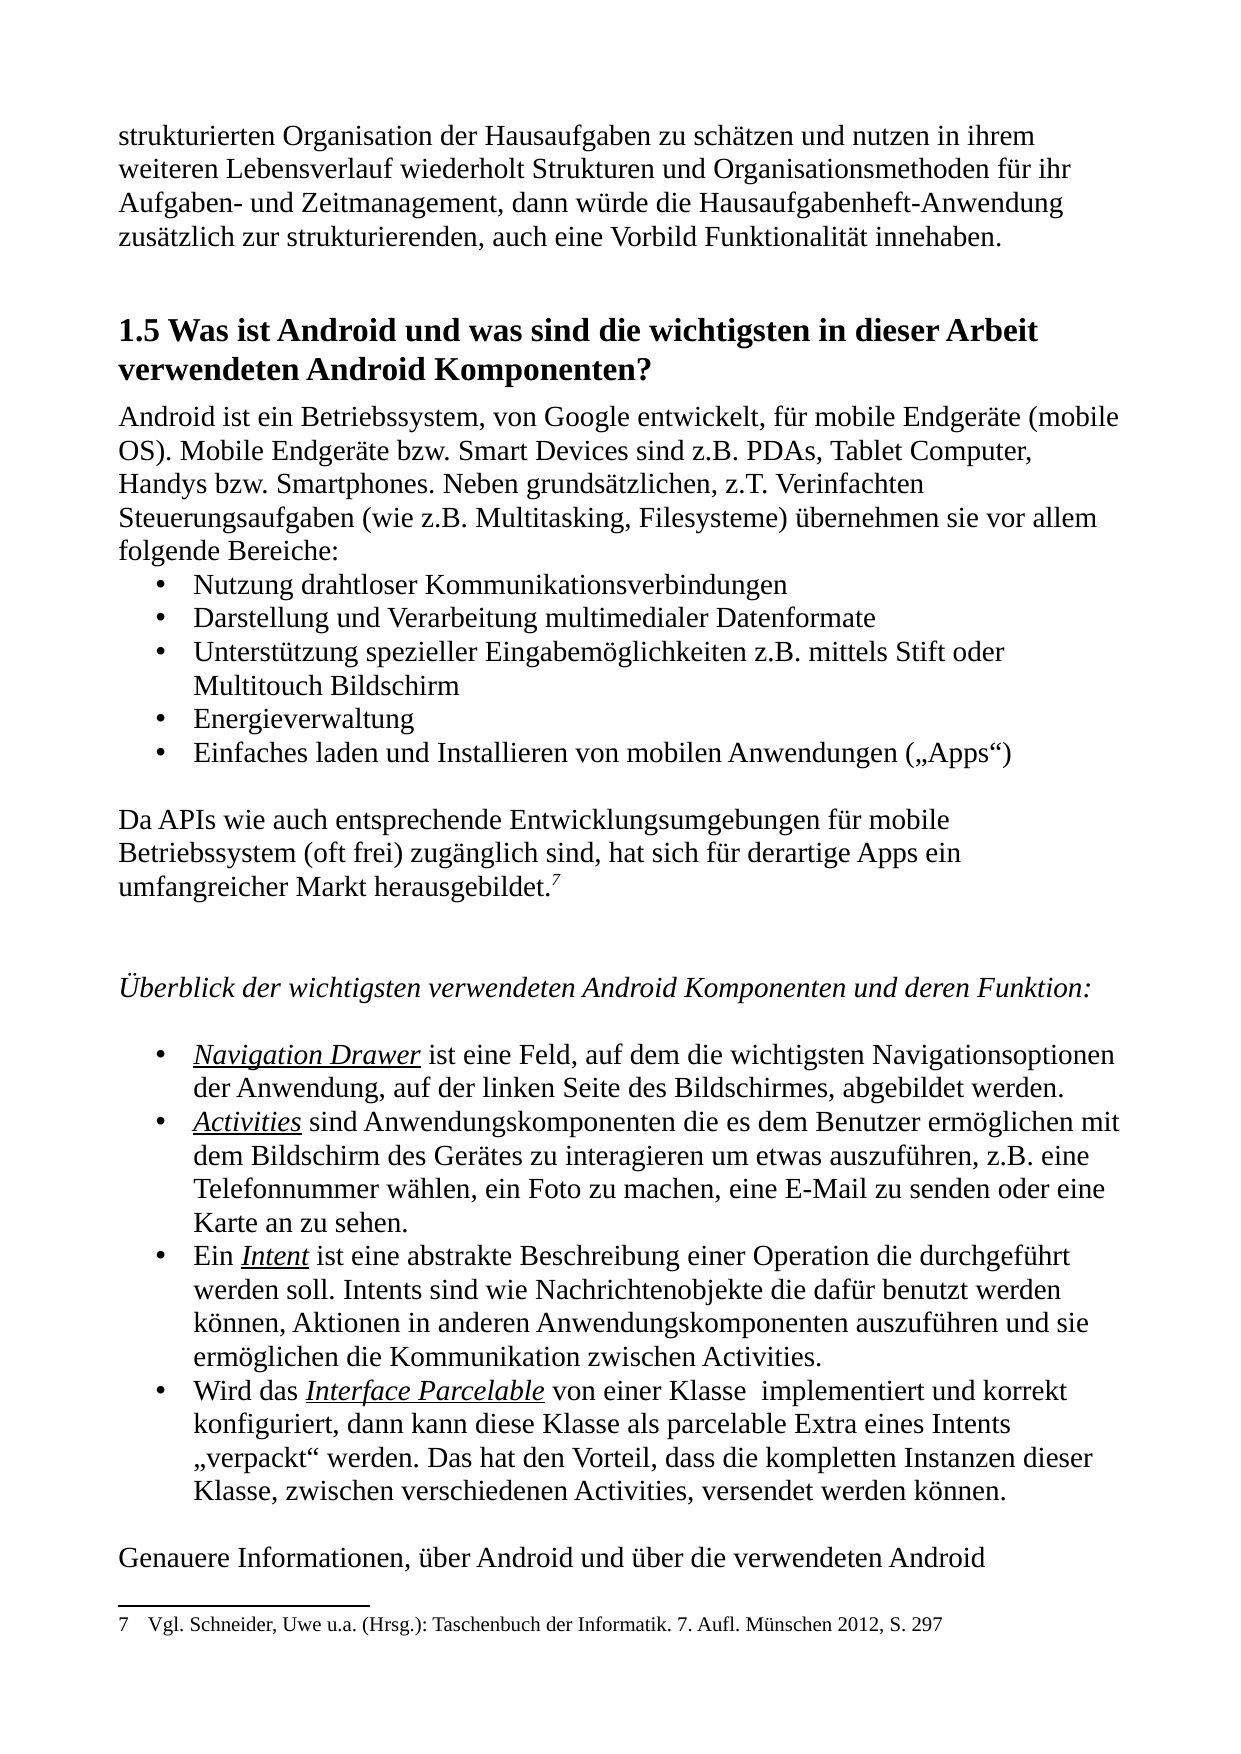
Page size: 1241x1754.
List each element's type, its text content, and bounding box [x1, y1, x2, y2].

list Wird das Interface Parcelable von einer Klasse implementiert und korrekt konfiguriert, dann kann diese Klasse als parcelable Extra eines Intents „verpackt“ werden. Das hat den Vorteil, dass die kompletten Instanzen dieser Klasse, zwischen verschiedenen Activities, versendet werden können. [156, 1373, 1122, 1507]
list Navigation Drawer ist eine Feld, auf dem die wichtigsten Navigationsoptionen der Anwendung, auf der linken Seite des Bildschirmes, abgebildet werden. [156, 1037, 1122, 1104]
text Überblick der wichtigsten verwendeten Android Komponenten und deren Funktion: [118, 970, 1122, 1003]
list Einfaches laden und Installieren von mobilen Anwendungen („Apps“) [156, 735, 1122, 768]
list Ein Intent ist eine abstrakte Beschreibung einer Operation die durchgeführt werden soll. Intents sind wie Nachrichtenobjekte die dafür benutzt werden können, Aktionen in anderen Anwendungskomponenten auszuführen und sie ermöglichen die Kommunikation zwischen Activities. [156, 1238, 1122, 1373]
text Vgl. Schneider, Uwe u.a. (Hrsg.): Taschenbuch der Informatik. 7. Aufl. Münschen 2012, S. 297 [118, 1612, 1122, 1636]
list Energieverwaltung [156, 701, 1122, 735]
text strukturierten Organisation der Hausaufgaben zu schätzen und nutzen in ihrem weiteren Lebensverlauf wiederholt Strukturen und Organisationsmethoden für ihr Aufgaben- und Zeitmanagement, dann würde die Hausaufgabenheft-Anwendung zusätzlich zur strukturierenden, auch eine Vorbild Funktionalität innehaben. [118, 118, 1122, 252]
list Nutzung drahtloser Kommunikationsverbindungen [156, 567, 1122, 600]
list Activities sind Anwendungskomponenten die es dem Benutzer ermöglichen mit dem Bildschirm des Gerätes zu interagieren um etwas auszuführen, z.B. eine Telefonnummer wählen, ein Foto zu machen, eine E-Mail zu senden oder eine Karte an zu sehen. [156, 1104, 1122, 1238]
subtitle 1.5 Was ist Android und was sind die wichtigsten in dieser Arbeit verwendeten Android Komponenten? [118, 311, 1122, 387]
text Genauere Informationen, über Android und über die verwendeten Android [118, 1540, 1122, 1574]
list Darstellung und Verarbeitung multimedialer Datenformate [156, 600, 1122, 634]
list Unterstützung spezieller Eingabemöglichkeiten z.B. mittels Stift oder Multitouch Bildschirm [156, 634, 1122, 701]
text Android ist ein Betriebssystem, von Google entwickelt, für mobile Endgeräte (mobile OS). Mobile Endgeräte bzw. Smart Devices sind z.B. PDAs, Tablet Computer, Handys bzw. Smartphones. Neben grundsätzlichen, z.T. Verinfachten Steuerungsaufgaben (wie z.B. Multitasking, Filesysteme) übernehmen sie vor allem folgende Bereiche: [118, 399, 1122, 567]
text Da APIs wie auch entsprechende Entwicklungsumgebungen für mobile Betriebssystem (oft frei) zugänglich sind, hat sich für derartige Apps ein umfangreicher Markt herausgebildet. [118, 802, 1122, 903]
